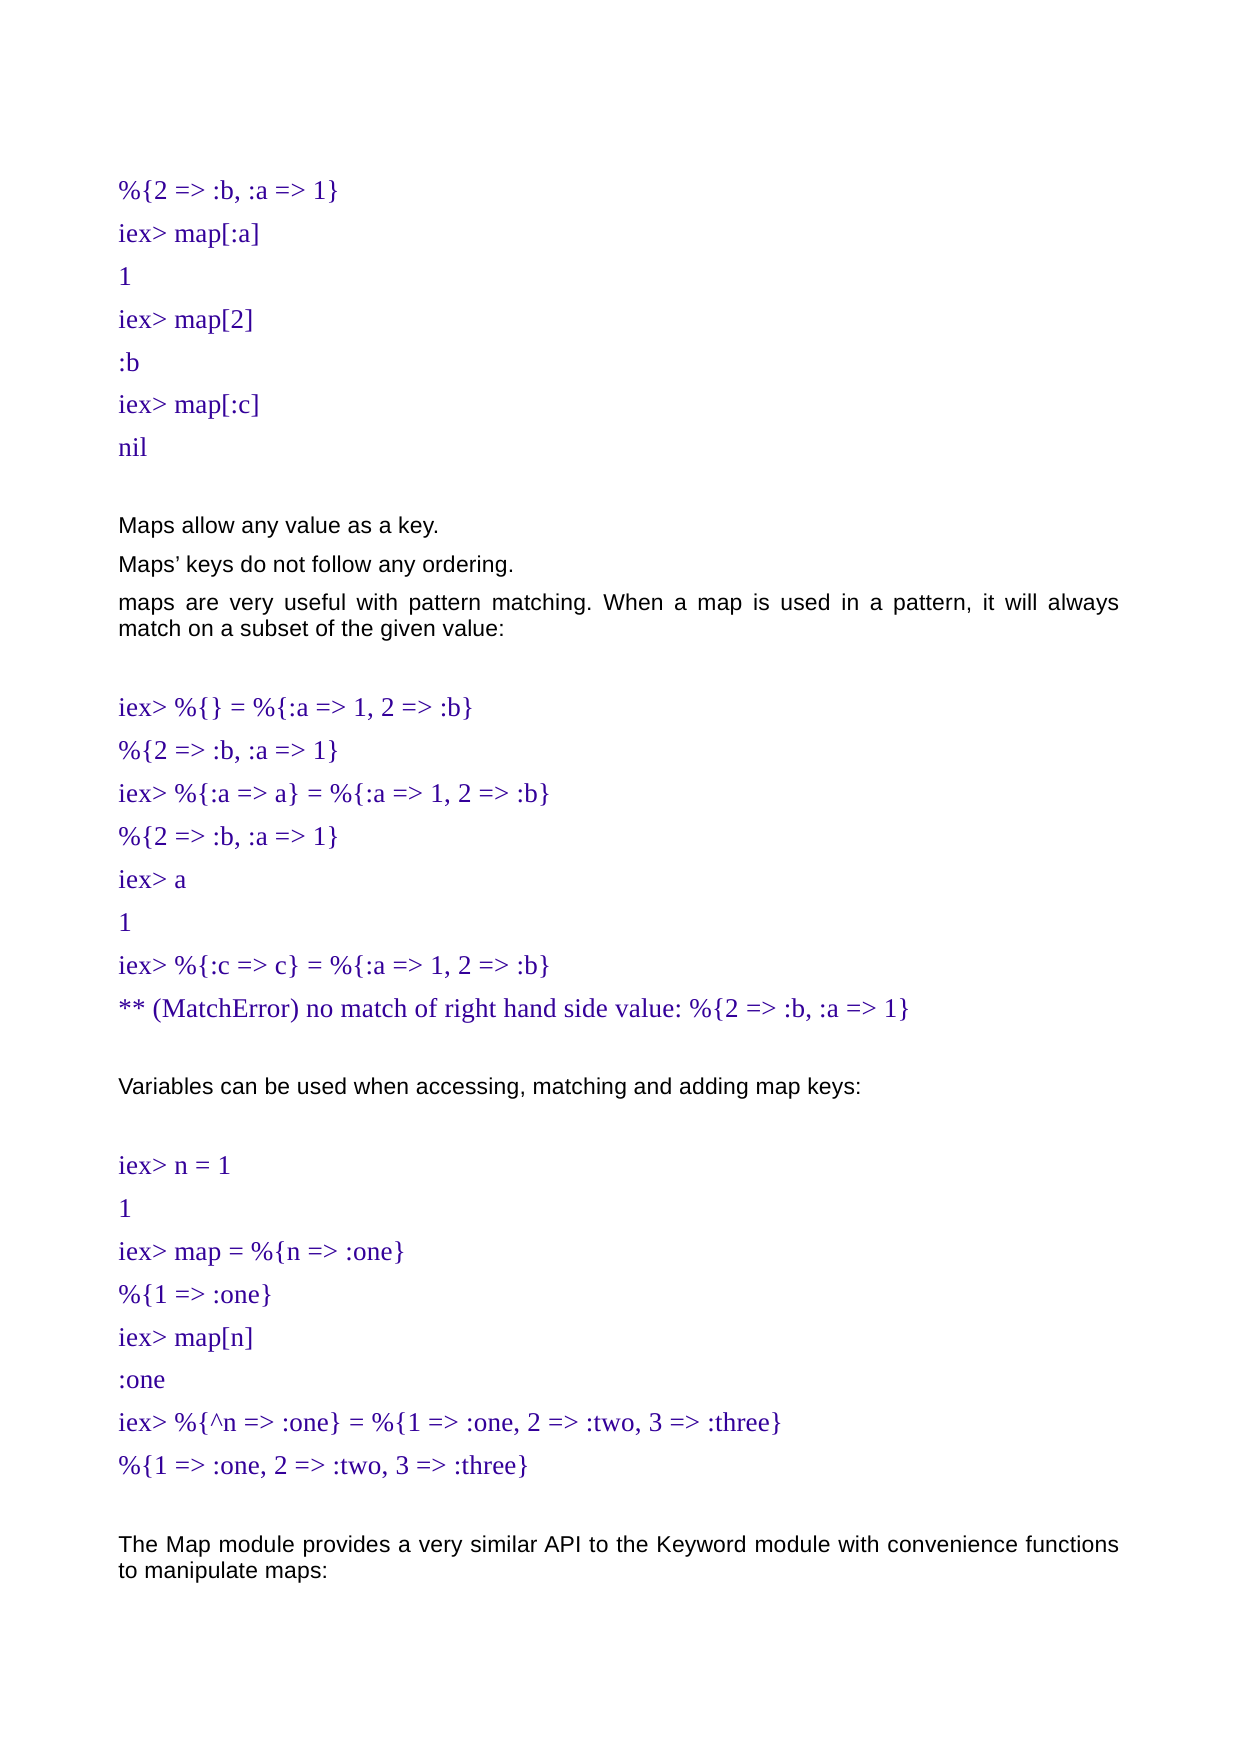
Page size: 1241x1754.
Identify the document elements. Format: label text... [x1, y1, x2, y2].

text 1 [118, 260, 1122, 291]
text nil [118, 431, 1122, 463]
text maps are very useful with pattern matching. When a map is used in a pattern, it will always match on a subset of the given value: [118, 589, 1122, 641]
text 1 [118, 1192, 1122, 1223]
text %{1 => :one} [118, 1278, 1122, 1309]
text %{1 => :one, 2 => :two, 3 => :three} [118, 1449, 1122, 1481]
text The Map module provides a very similar API to the Keyword module with convenience functions to manipulate maps: [118, 1531, 1122, 1583]
text ** (MatchError) no match of right hand side value: %{2 => :b, :a => 1} [118, 992, 1122, 1023]
text 1 [118, 906, 1122, 937]
text iex> n = 1 [118, 1149, 1122, 1180]
text Maps’ keys do not follow any ordering. [118, 551, 1122, 577]
text %{2 => :b, :a => 1} [118, 174, 1122, 205]
text iex> map[2] [118, 303, 1122, 334]
text iex> %{:c => c} = %{:a => 1, 2 => :b} [118, 949, 1122, 980]
text iex> %{} = %{:a => 1, 2 => :b} [118, 691, 1122, 722]
text %{2 => :b, :a => 1} [118, 820, 1122, 851]
text iex> map = %{n => :one} [118, 1235, 1122, 1266]
text :one [118, 1364, 1122, 1395]
text iex> map[:c] [118, 388, 1122, 420]
text iex> map[n] [118, 1321, 1122, 1352]
text iex> map[:a] [118, 217, 1122, 248]
text iex> a [118, 863, 1122, 894]
text iex> %{^n => :one} = %{1 => :one, 2 => :two, 3 => :three} [118, 1407, 1122, 1438]
text Variables can be used when accessing, matching and adding map keys: [118, 1073, 1122, 1099]
text iex> %{:a => a} = %{:a => 1, 2 => :b} [118, 777, 1122, 808]
text :b [118, 346, 1122, 377]
text Maps allow any value as a key. [118, 512, 1122, 539]
text %{2 => :b, :a => 1} [118, 734, 1122, 765]
